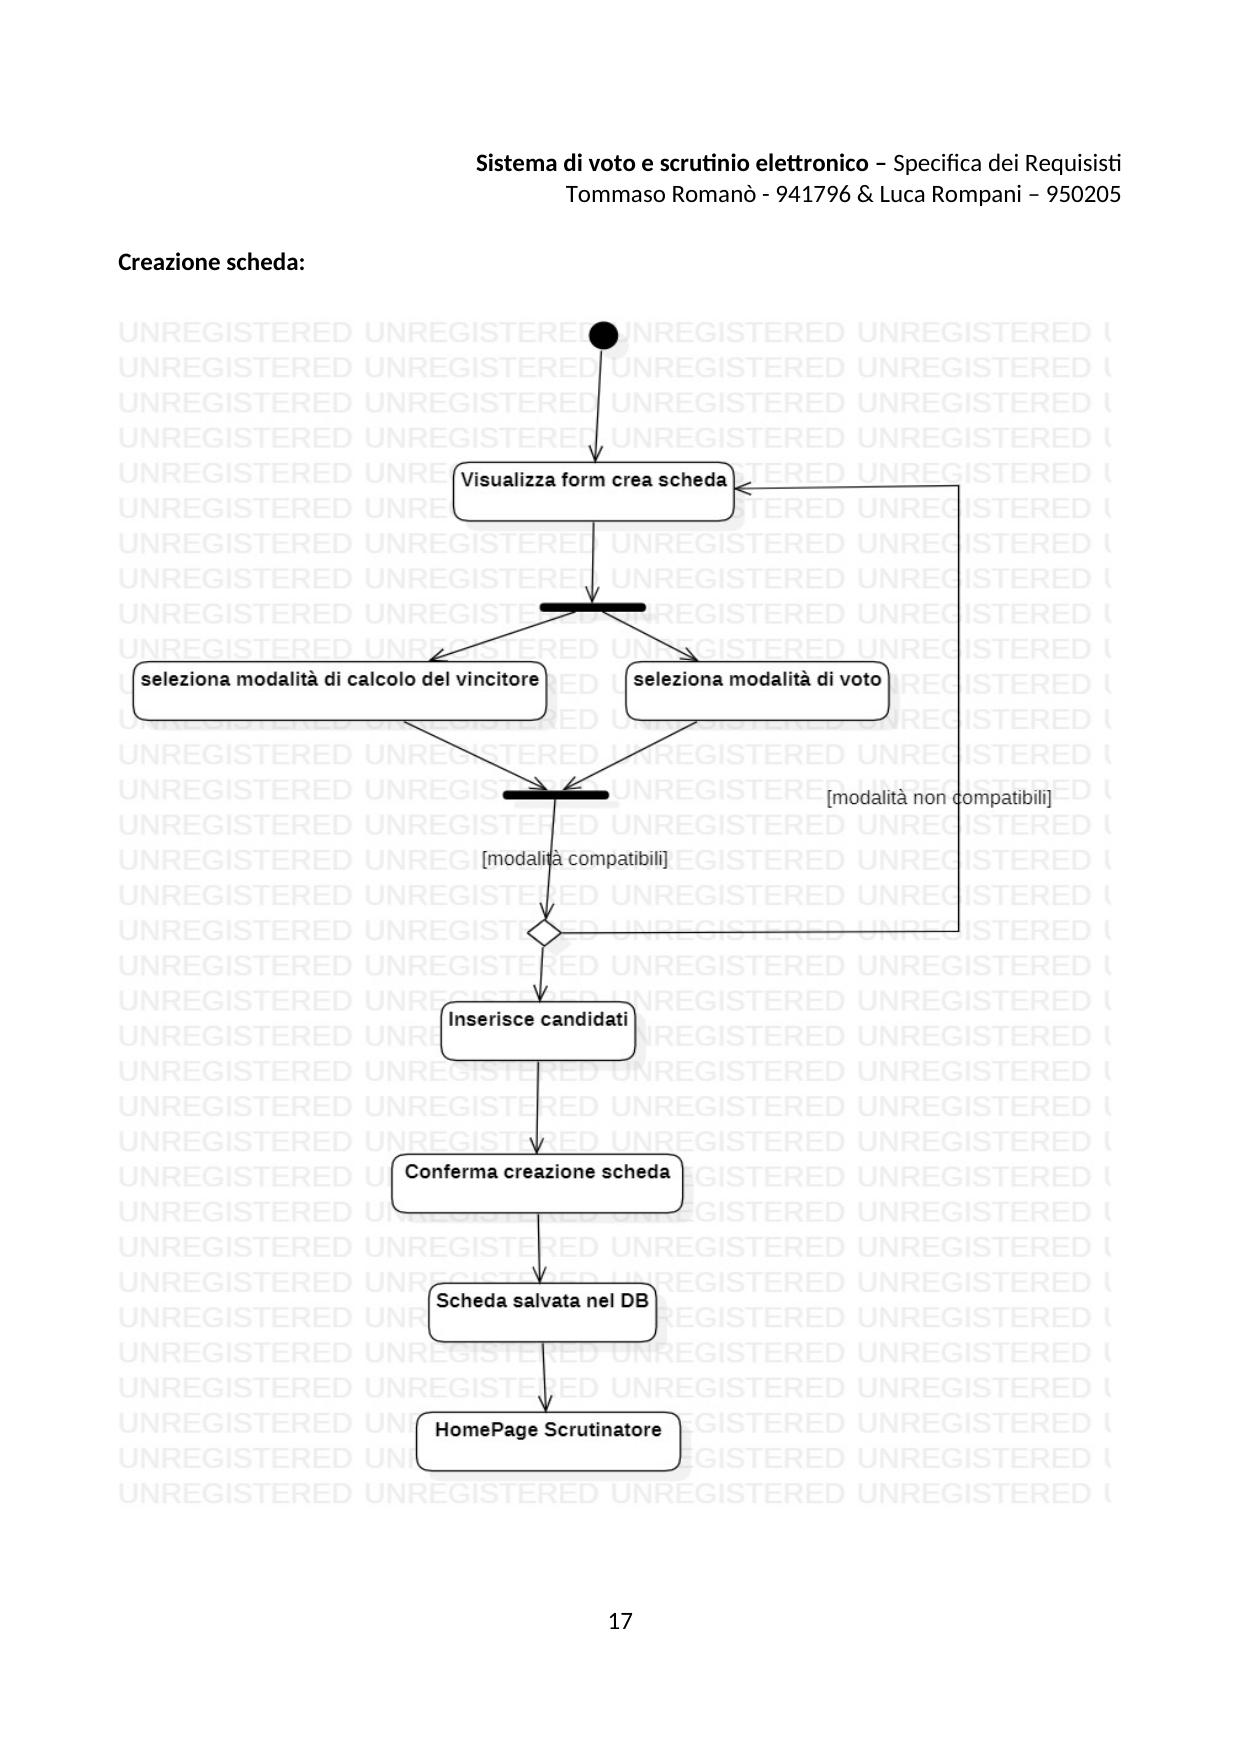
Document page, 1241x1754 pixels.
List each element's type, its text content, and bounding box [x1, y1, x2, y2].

picture [118, 307, 1112, 1529]
text Creazione scheda: [118, 246, 1122, 277]
